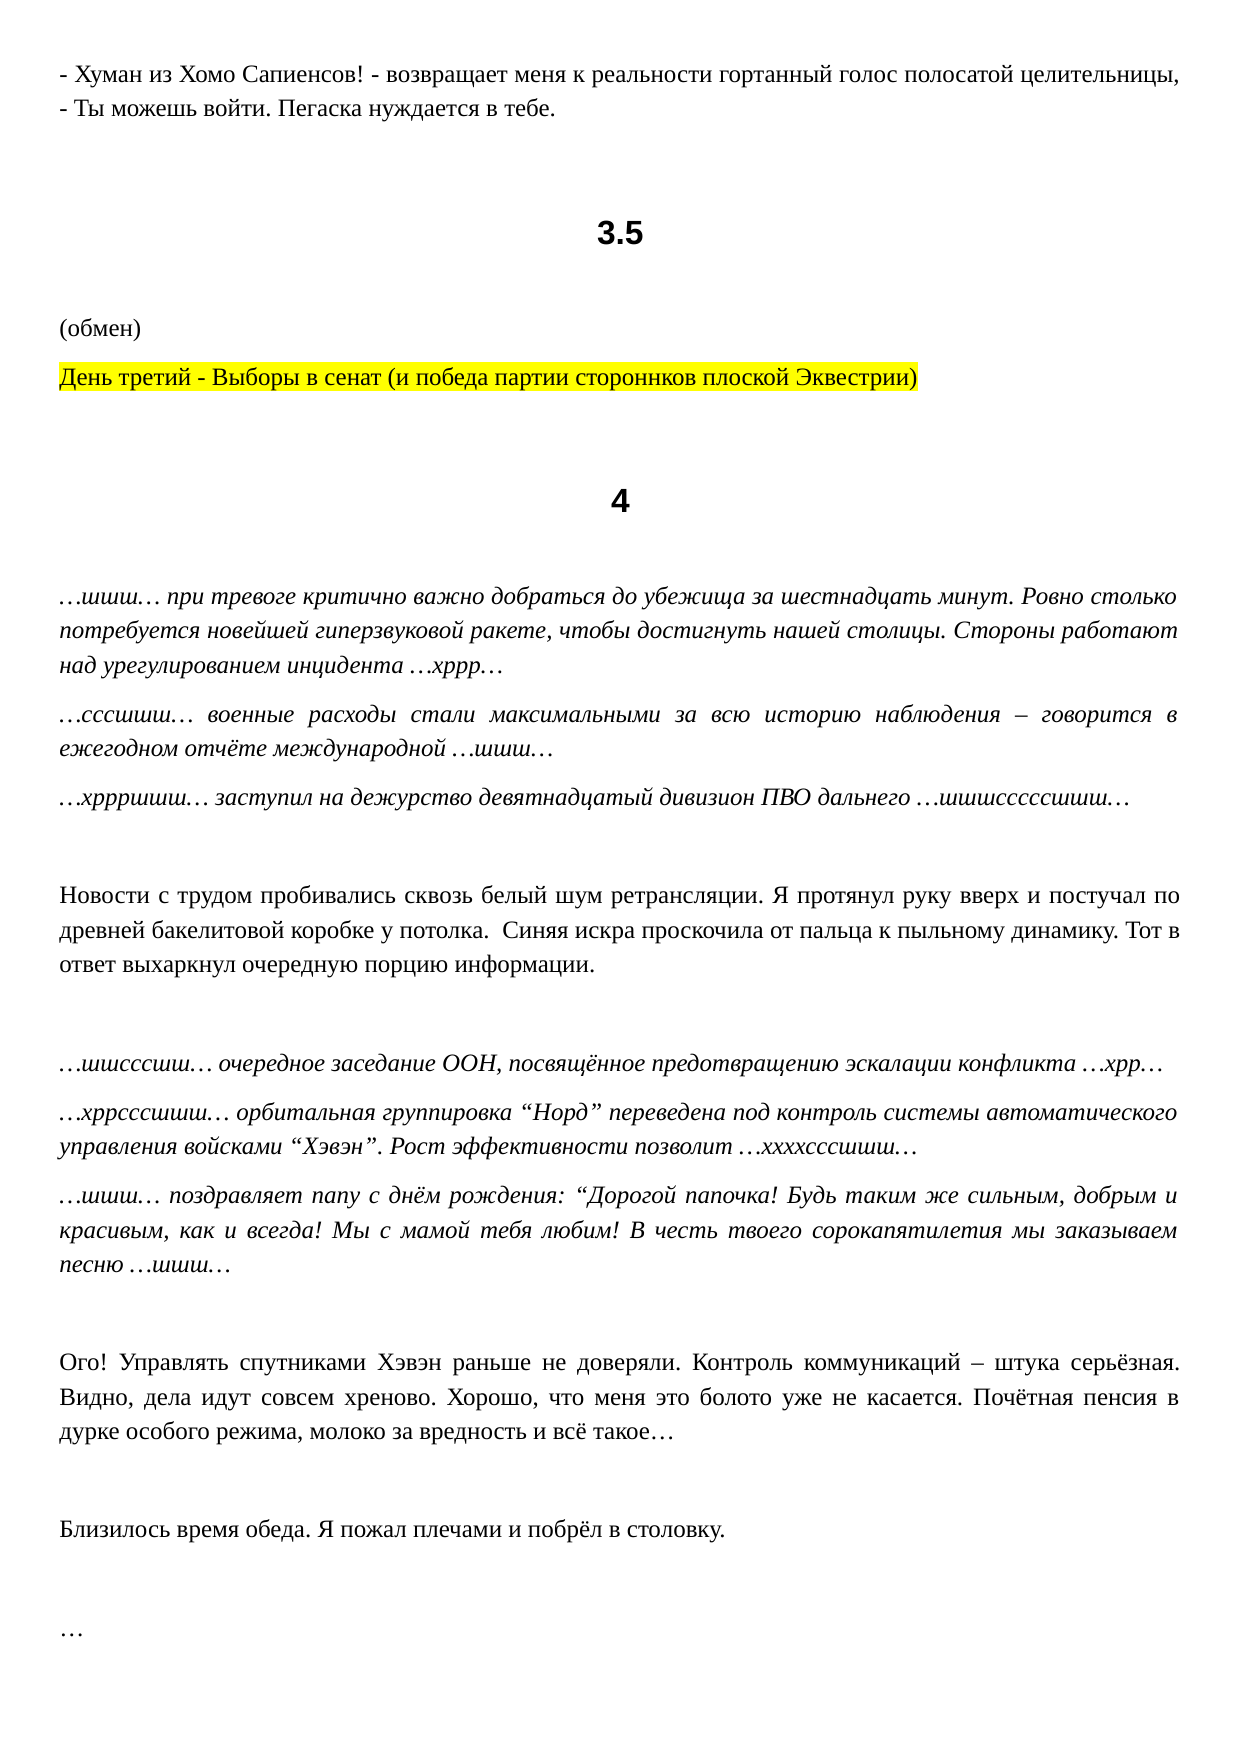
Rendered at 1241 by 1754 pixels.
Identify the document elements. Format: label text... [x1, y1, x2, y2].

subtitle 4 [59, 481, 1181, 519]
text День третий - Выборы в сенат (и победа партии стороннков плоской Эквестрии) [59, 362, 1181, 391]
text (обмен) [59, 313, 1181, 341]
text …шшш… при тревоге критично важно добраться до убежища за шестнадцать минут. Ровно столько потребуется новейшей гиперзвуковой ракете, чтобы достигнуть нашей столицы. Стороны работают над урегулированием инцидента …хррр… [59, 581, 1181, 679]
text Новости с трудом пробивались сквозь белый шум ретрансляции. Я протянул руку вверх и постучал по древней бакелитовой коробке у потолка. Синяя искра проскочила от пальца к пыльному динамику. Тот в ответ выхаркнул очередную порцию информации. [59, 881, 1181, 978]
text …хррршшш… заступил на дежурство девятнадцатый дивизион ПВО дальнего …шшшсссссшшш… [59, 782, 1181, 811]
text Ого! Управлять спутниками Хэвэн раньше не доверяли. Контроль коммуникаций – штука серьёзная. Видно, дела идут совсем хреново. Хорошо, что меня это болото уже не касается. Почётная пенсия в дурке особого режима, молоко за вредность и всё такое… [59, 1347, 1181, 1445]
subtitle 3.5 [59, 212, 1181, 251]
text …хррсссшшш… орбитальная группировка “Норд” переведена под контроль системы автоматического управления войсками “Хэвэн”. Рост эффективности позволит …ххххсссшшш… [59, 1097, 1181, 1160]
text …шшсссшш… очередное заседание ООН, посвящённое предотвращению эскалации конфликта …хрр… [59, 1048, 1181, 1076]
text Близилось время обеда. Я пожал плечами и побрёл в столовку. [59, 1514, 1181, 1543]
text - Хуман из Хомо Сапиенсов! - возвращает меня к реальности гортанный голос полосатой целительницы, - Ты можешь войти. Пегаска нуждается в тебе. [59, 59, 1181, 122]
text …сссшшш… военные расходы стали максимальными за всю историю наблюдения – говорится в ежегодном отчёте международной …шшш… [59, 699, 1181, 762]
text … [59, 1613, 1181, 1641]
text …шшш… поздравляет папу с днём рождения: “Дорогой папочка! Будь таким же сильным, добрым и красивым, как и всегда! Мы с мамой тебя любим! В честь твоего сорокапятилетия мы заказываем песню …шшш… [59, 1180, 1181, 1278]
